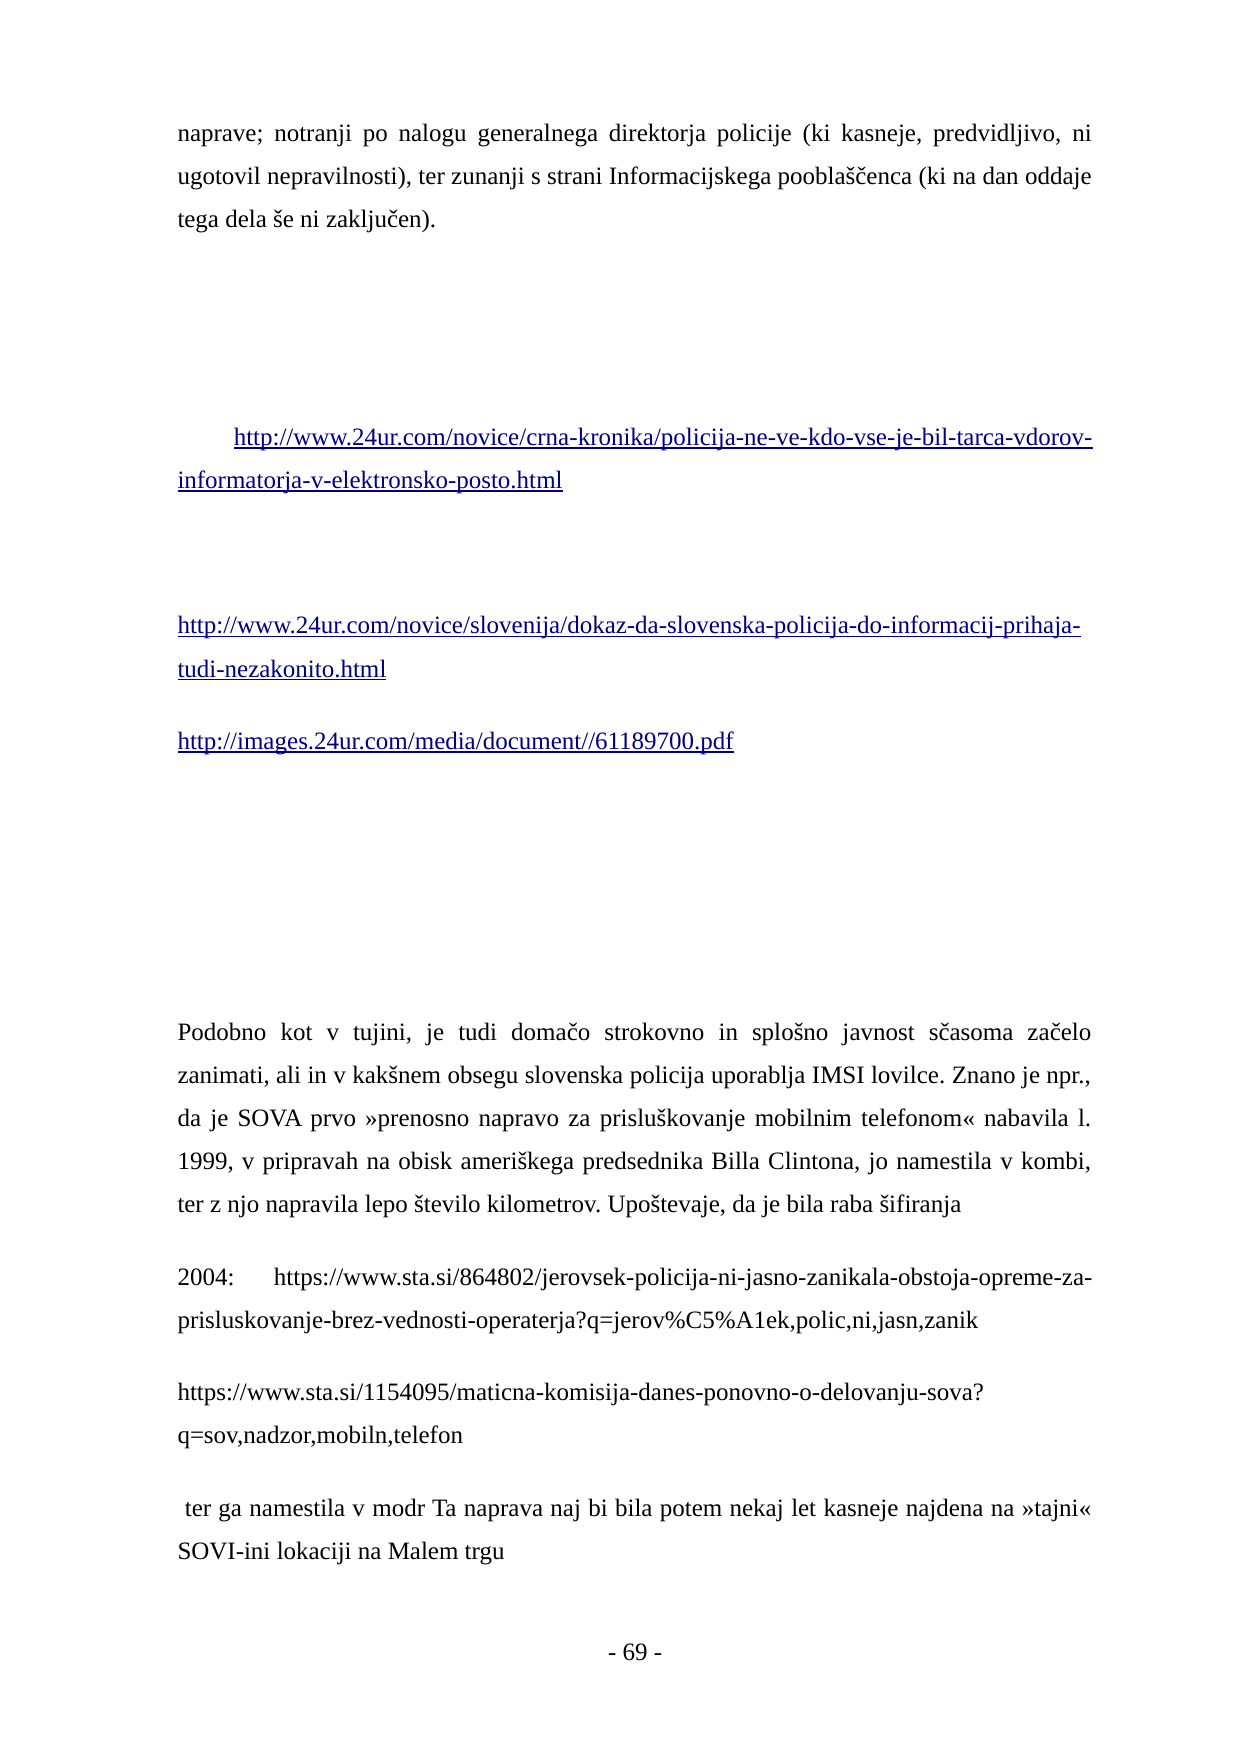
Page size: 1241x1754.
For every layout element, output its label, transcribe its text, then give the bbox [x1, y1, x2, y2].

text naprave; notranji po nalogu generalnega direktorja policije (ki kasneje, predvidljivo, ni ugotovil nepravilnosti), ter zunanji s strani Informacijskega pooblaščenca (ki na dan oddaje tega dela še ni zaključen). [177, 118, 1093, 233]
text 2004: https://www.sta.si/864802/jerovsek-policija-ni-jasno-zanikala-obstoja-opreme-za-prisluskovanje-brez-vednosti-operaterja?q=jerov%C5%A1ek,polic,ni,jasn,zanik [177, 1262, 1093, 1334]
text http://images.24ur.com/media/document//61189700.pdf [177, 726, 1093, 755]
text ter ga namestila v modr Ta naprava naj bi bila potem nekaj let kasneje najdena na »tajni« SOVI-ini lokaciji na Malem trgu [177, 1493, 1093, 1565]
text Podobno kot v tujini, je tudi domačo strokovno in splošno javnost sčasoma začelo zanimati, ali in v kakšnem obsegu slovenska policija uporablja IMSI lovilce. Znano je npr., da je SOVA prvo »prenosno napravo za prisluškovanje mobilnim telefonom« nabavila l. 1999, v pripravah na obisk ameriškega predsednika Billa Clintona, jo namestila v kombi, ter z njo napravila lepo število kilometrov. Upoštevaje, da je bila raba šifiranja [177, 1017, 1093, 1218]
text https://www.sta.si/1154095/maticna-komisija-danes-ponovno-o-delovanju-sova?q=sov,nadzor,mobiln,telefon [177, 1377, 1093, 1449]
text http://www.24ur.com/novice/crna-kronika/policija-ne-ve-kdo-vse-je-bil-tarca-vdorov-informatorja-v-elektronsko-posto.html [177, 422, 1093, 494]
text http://www.24ur.com/novice/slovenija/dokaz-da-slovenska-policija-do-informacij-prihaja-tudi-nezakonito.html [177, 611, 1093, 682]
